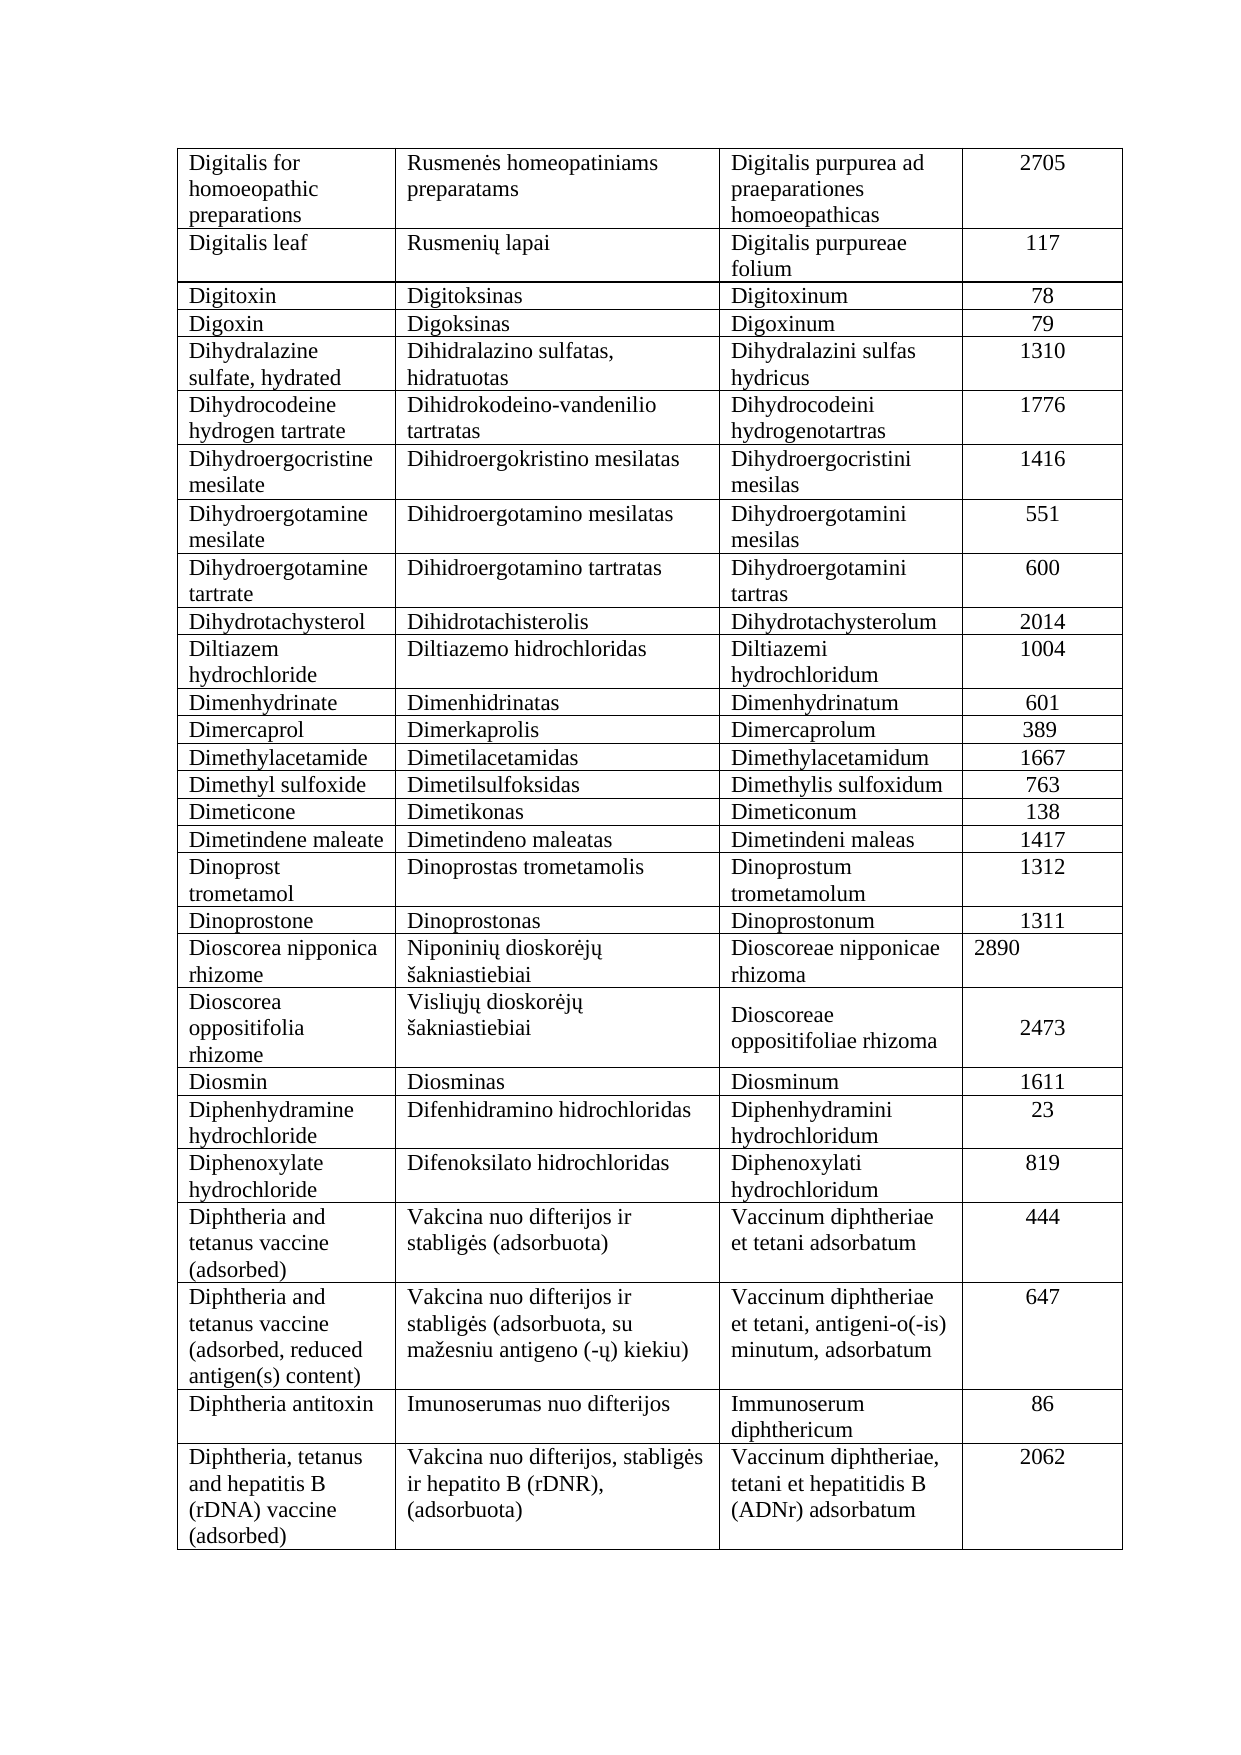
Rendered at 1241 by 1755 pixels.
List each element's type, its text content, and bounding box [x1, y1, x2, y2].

table_cell Dinoprostonas [396, 907, 719, 933]
table_cell Dihydralazini sulfas hydricus [720, 337, 962, 390]
table_cell Digoksinas [396, 310, 719, 336]
table_cell Digitoxin [178, 283, 395, 309]
table_cell 551 [963, 500, 1122, 553]
table_cell Digitalis purpurea ad praeparationes homoeopathicas [720, 149, 962, 228]
table_cell 819 [963, 1149, 1122, 1202]
table_cell Rusmenės homeopatiniams preparatams [396, 149, 719, 228]
table_cell Dimethylis sulfoxidum [720, 771, 962, 797]
table_cell Vaccinum diphtheriae et tetani adsorbatum [720, 1203, 962, 1282]
table_cell Dimenhidrinatas [396, 689, 719, 715]
table_cell 2062 [963, 1444, 1122, 1549]
table_cell Dimetindeno maleatas [396, 826, 719, 852]
table_cell Dihidrotachisterolis [396, 608, 719, 634]
table_cell Dihidroergotamino tartratas [396, 554, 719, 607]
table_cell Dioscoreae nipponicae rhizoma [720, 934, 962, 987]
table_cell Dihydroergocristini mesilas [720, 445, 962, 499]
table_cell Diphtheria antitoxin [178, 1390, 395, 1442]
table_cell 1776 [963, 391, 1122, 444]
table_cell Dimenhydrinatum [720, 689, 962, 715]
table_cell Dinoprost trometamol [178, 853, 395, 906]
table_cell 117 [963, 229, 1122, 281]
table_cell Diphenhydramini hydrochloridum [720, 1096, 962, 1148]
table_cell 86 [963, 1390, 1122, 1442]
table_cell Dimeticone [178, 799, 395, 825]
table_cell Niponinių dioskorėjų šakniastiebiai [396, 934, 719, 987]
table_cell Vaccinum diphtheriae, tetani et hepatitidis B (ADNr) adsorbatum [720, 1444, 962, 1549]
table_cell Diphenoxylate hydrochloride [178, 1149, 395, 1202]
table_cell Diphenhydramine hydrochloride [178, 1096, 395, 1148]
table_cell Dimetilsulfoksidas [396, 771, 719, 797]
table_cell 1417 [963, 826, 1122, 852]
table_cell Visliųjų dioskorėjų šakniastiebiai [396, 988, 719, 1067]
table_cell Vakcina nuo difterijos, stabligės ir hepatito B (rDNR), (adsorbuota) [396, 1444, 719, 1549]
table_cell Dimetindene maleate [178, 826, 395, 852]
table_cell 2890 [963, 934, 1122, 987]
table_cell Digoxinum [720, 310, 962, 336]
table_cell 389 [963, 716, 1122, 743]
table_cell Immunoserum diphthericum [720, 1390, 962, 1442]
table_cell Dimercaprol [178, 716, 395, 743]
table_cell Dihydroergotamini mesilas [720, 500, 962, 553]
table_cell Dihydroergocristine mesilate [178, 445, 395, 499]
table_cell 2705 [963, 149, 1122, 228]
table_cell Diphtheria and tetanus vaccine (adsorbed) [178, 1203, 395, 1282]
table_cell Diosminas [396, 1068, 719, 1094]
table_cell Diphenoxylati hydrochloridum [720, 1149, 962, 1202]
table_cell Vakcina nuo difterijos ir stabligės (adsorbuota) [396, 1203, 719, 1282]
table_cell Diosmin [178, 1068, 395, 1094]
table_cell Dimetikonas [396, 799, 719, 825]
table_cell Dihydroergotamine mesilate [178, 500, 395, 553]
table_cell Diltiazemo hidrochloridas [396, 635, 719, 688]
table_cell Dimeticonum [720, 799, 962, 825]
table_cell Digitalis leaf [178, 229, 395, 281]
table_cell Digitalis for homoeopathic preparations [178, 149, 395, 228]
table_cell 1611 [963, 1068, 1122, 1094]
table_cell 1416 [963, 445, 1122, 499]
table_cell 79 [963, 310, 1122, 336]
table_cell Digitoksinas [396, 283, 719, 309]
table_cell 78 [963, 283, 1122, 309]
table_cell Dihydrocodeini hydrogenotartras [720, 391, 962, 444]
table_cell Dihydroergotamini tartras [720, 554, 962, 607]
table_cell Diltiazem hydrochloride [178, 635, 395, 688]
table_cell 1312 [963, 853, 1122, 906]
table_cell Dihydrotachysterol [178, 608, 395, 634]
table_cell Diltiazemi hydrochloridum [720, 635, 962, 688]
table_cell Vaccinum diphtheriae et tetani, antigeni-o(-is) minutum, adsorbatum [720, 1283, 962, 1389]
table_cell 763 [963, 771, 1122, 797]
table_cell 1004 [963, 635, 1122, 688]
table_cell Digitalis purpureae folium [720, 229, 962, 281]
table_cell Dinoprostum trometamolum [720, 853, 962, 906]
table_cell Dihydroergotamine tartrate [178, 554, 395, 607]
table_cell Dioscorea oppositifolia rhizome [178, 988, 395, 1067]
table_cell 23 [963, 1096, 1122, 1148]
table_cell Difenhidramino hidrochloridas [396, 1096, 719, 1148]
table_cell Diphtheria, tetanus and hepatitis B (rDNA) vaccine (adsorbed) [178, 1444, 395, 1549]
table_cell 647 [963, 1283, 1122, 1389]
table_cell Vakcina nuo difterijos ir stabligės (adsorbuota, su mažesniu antigeno (-ų) kiekiu) [396, 1283, 719, 1389]
table_cell Dimetilacetamidas [396, 744, 719, 770]
table_cell Digitoxinum [720, 283, 962, 309]
table_cell Dimetindeni maleas [720, 826, 962, 852]
table_cell Dimethylacetamide [178, 744, 395, 770]
table_cell Dimethyl sulfoxide [178, 771, 395, 797]
table_cell Dihidroergokristino mesilatas [396, 445, 719, 499]
table_cell 1311 [963, 907, 1122, 933]
table_cell 1310 [963, 337, 1122, 390]
table_cell 2473 [963, 988, 1122, 1067]
table_cell Dihydrocodeine hydrogen tartrate [178, 391, 395, 444]
table_cell Difenoksilato hidrochloridas [396, 1149, 719, 1202]
table_cell Dioscorea nipponica rhizome [178, 934, 395, 987]
table_cell Dihidralazino sulfatas, hidratuotas [396, 337, 719, 390]
table_cell Digoxin [178, 310, 395, 336]
table_cell Dihydrotachysterolum [720, 608, 962, 634]
table_cell Dioscoreae oppositifoliae rhizoma [720, 988, 962, 1067]
table_cell 1667 [963, 744, 1122, 770]
table_cell 600 [963, 554, 1122, 607]
table_cell 444 [963, 1203, 1122, 1282]
table_cell 601 [963, 689, 1122, 715]
table_cell Diphtheria and tetanus vaccine (adsorbed, reduced antigen(s) content) [178, 1283, 395, 1389]
table_cell Dimerkaprolis [396, 716, 719, 743]
table_cell 2014 [963, 608, 1122, 634]
table_cell Diosminum [720, 1068, 962, 1094]
table_cell Dimercaprolum [720, 716, 962, 743]
table_cell Dinoprostas trometamolis [396, 853, 719, 906]
table_cell Dinoprostonum [720, 907, 962, 933]
table_cell 138 [963, 799, 1122, 825]
table_cell Dihidroergotamino mesilatas [396, 500, 719, 553]
table_cell Dihidrokodeino-vandenilio tartratas [396, 391, 719, 444]
table_cell Dimenhydrinate [178, 689, 395, 715]
table_cell Rusmenių lapai [396, 229, 719, 281]
table_cell Dimethylacetamidum [720, 744, 962, 770]
table_cell Dihydralazine sulfate, hydrated [178, 337, 395, 390]
table_cell Dinoprostone [178, 907, 395, 933]
table_cell Imunoserumas nuo difterijos [396, 1390, 719, 1442]
